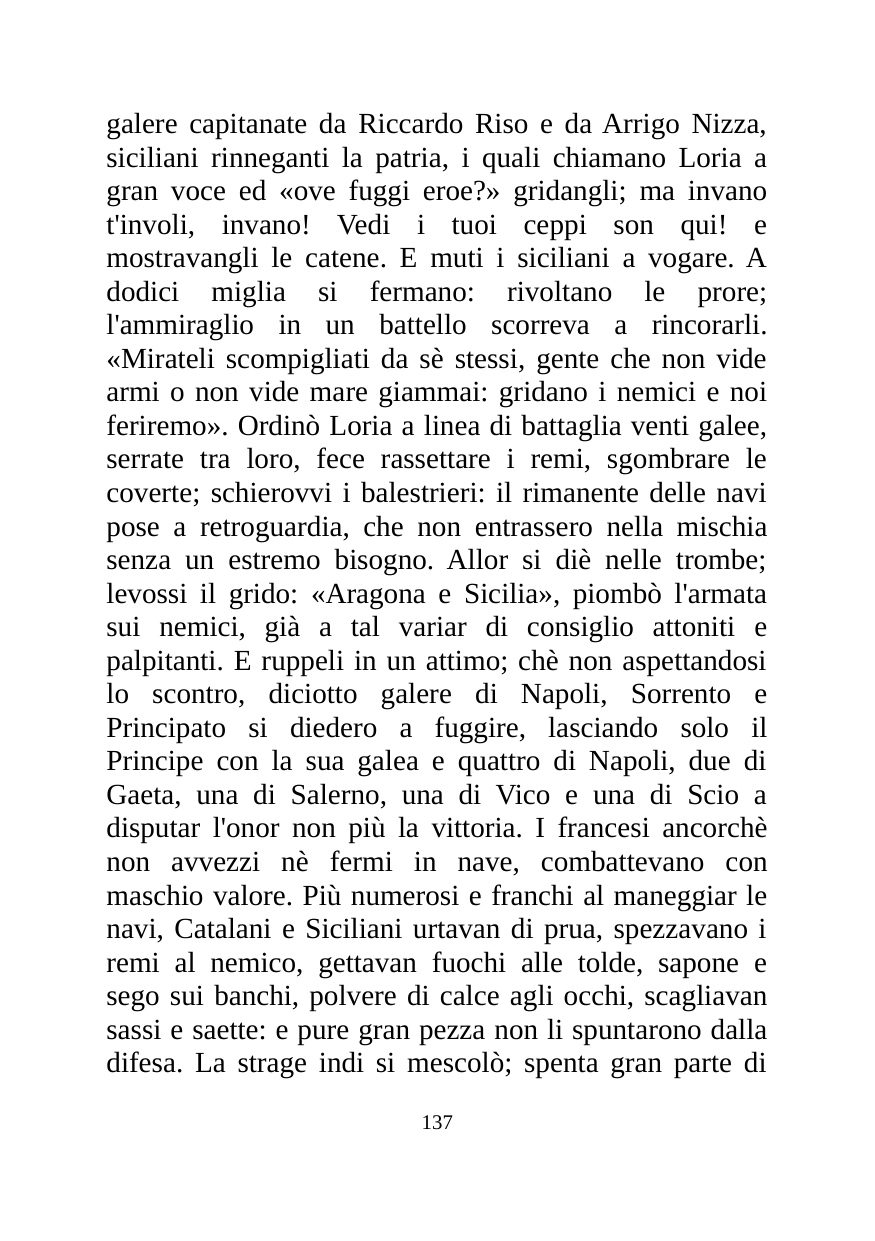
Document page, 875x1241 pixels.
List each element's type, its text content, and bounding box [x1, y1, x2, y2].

text galere capitanate da Riccardo Riso e da Arrigo Nizza, siciliani rinneganti la patria, i quali chiamano Loria a gran voce ed «ove fuggi eroe?» gridangli; ma invano t'involi, invano! Vedi i tuoi ceppi son qui! e mostravangli le catene. E muti i siciliani a vogare. A dodici miglia si fermano: rivoltano le prore; l'ammiraglio in un battello scorreva a rincorarli. «Mirateli scompigliati da sè stessi, gente che non vide armi o non vide mare giammai: gridano i nemici e noi feriremo». Ordinò Loria a linea di battaglia venti galee, serrate tra loro, fece rassettare i remi, sgombrare le coverte; schierovvi i balestrieri: il rimanente delle navi pose a retroguardia, che non entrassero nella mischia senza un estremo bisogno. Allor si diè nelle trombe; levossi il grido: «Aragona e Sicilia», piombò l'armata sui nemici, già a tal variar di consiglio attoniti e palpitanti. E ruppeli in un attimo; chè non aspettandosi lo scontro, diciotto galere di Napoli, Sorrento e Principato si diedero a fuggire, lasciando solo il Principe con la sua galea e quattro di Napoli, due di Gaeta, una di Salerno, una di Vico e una di Scio a disputar l'onor non più la vittoria. I francesi ancorchè non avvezzi nè fermi in nave, combattevano con maschio valore. Più numerosi e franchi al maneggiar le navi, Catalani e Siciliani urtavan di prua, spezzavano i remi al nemico, gettavan fuochi alle tolde, sapone e sego sui banchi, polvere di calce agli occhi, scagliavan sassi e saette: e pure gran pezza non li spuntarono dalla difesa. La strage indi si mescolò; spenta gran parte di [106, 106, 768, 1079]
